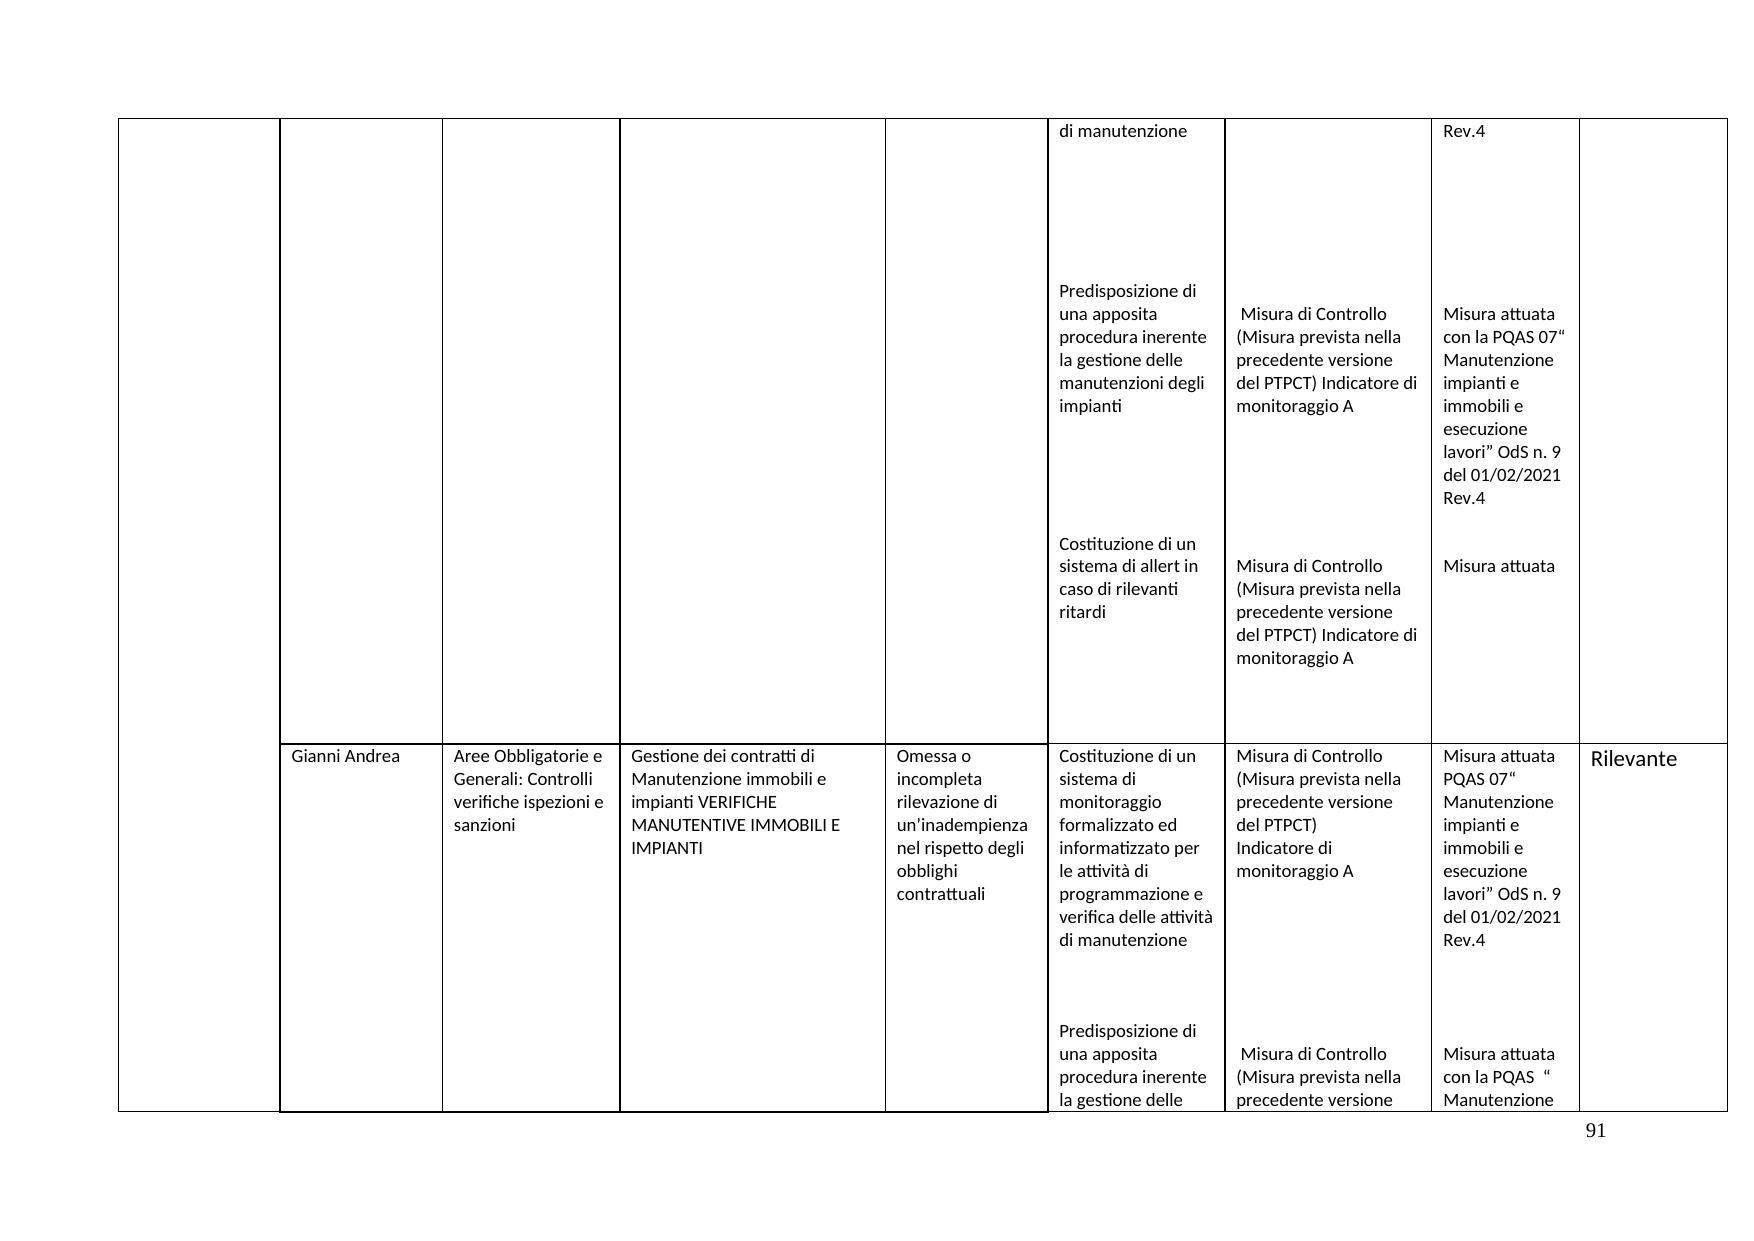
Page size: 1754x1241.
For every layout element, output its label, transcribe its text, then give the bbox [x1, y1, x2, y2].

table_cell Rev.4 Misura attuata con la PQAS 07“ Manutenzione impianti e immobili e esecuzione lavori” OdS n. 9 del 01/02/2021 Rev.4 Misura attuata [1432, 119, 1579, 743]
table_cell [281, 119, 442, 743]
table_cell Gianni Andrea [281, 745, 442, 1111]
table_cell [1580, 119, 1727, 743]
table_cell [119, 119, 279, 1111]
table_cell Aree Obbligatorie e Generali: Controlli verifiche ispezioni e sanzioni [443, 745, 619, 1111]
table_cell Omessa o incompleta rilevazione di un’inadempienza nel rispetto degli obblighi contrattuali [886, 745, 1047, 1111]
table_cell Misura di Controllo (Misura prevista nella precedente versione del PTPCT) Indicatore di monitoraggio A Misura di Controllo (Misura prevista nella precedente versione del PTPCT) Indicatore di monitoraggio A [1226, 119, 1431, 743]
table_cell [621, 119, 885, 743]
table_cell Rilevante [1580, 744, 1727, 1111]
table_cell di manutenzione Predisposizione di una apposita procedura inerente la gestione delle manutenzioni degli impianti Costituzione di un sistema di allert in caso di rilevanti ritardi [1049, 119, 1224, 743]
table_cell [886, 119, 1047, 743]
table_cell [443, 119, 619, 743]
table_cell Costituzione di un sistema di monitoraggio formalizzato ed informatizzato per le attività di programmazione e verifica delle attività di manutenzione Predisposizione di una apposita procedura inerente la gestione delle [1049, 744, 1224, 1111]
table_cell Gestione dei contratti di Manutenzione immobili e impianti VERIFICHE MANUTENTIVE IMMOBILI E IMPIANTI [621, 745, 885, 1111]
table_cell Misura attuata PQAS 07“ Manutenzione impianti e immobili e esecuzione lavori” OdS n. 9 del 01/02/2021 Rev.4 Misura attuata con la PQAS “ Manutenzione [1432, 744, 1579, 1111]
table_cell Misura di Controllo (Misura prevista nella precedente versione del PTPCT) Indicatore di monitoraggio A Misura di Controllo (Misura prevista nella precedente versione [1226, 744, 1431, 1111]
